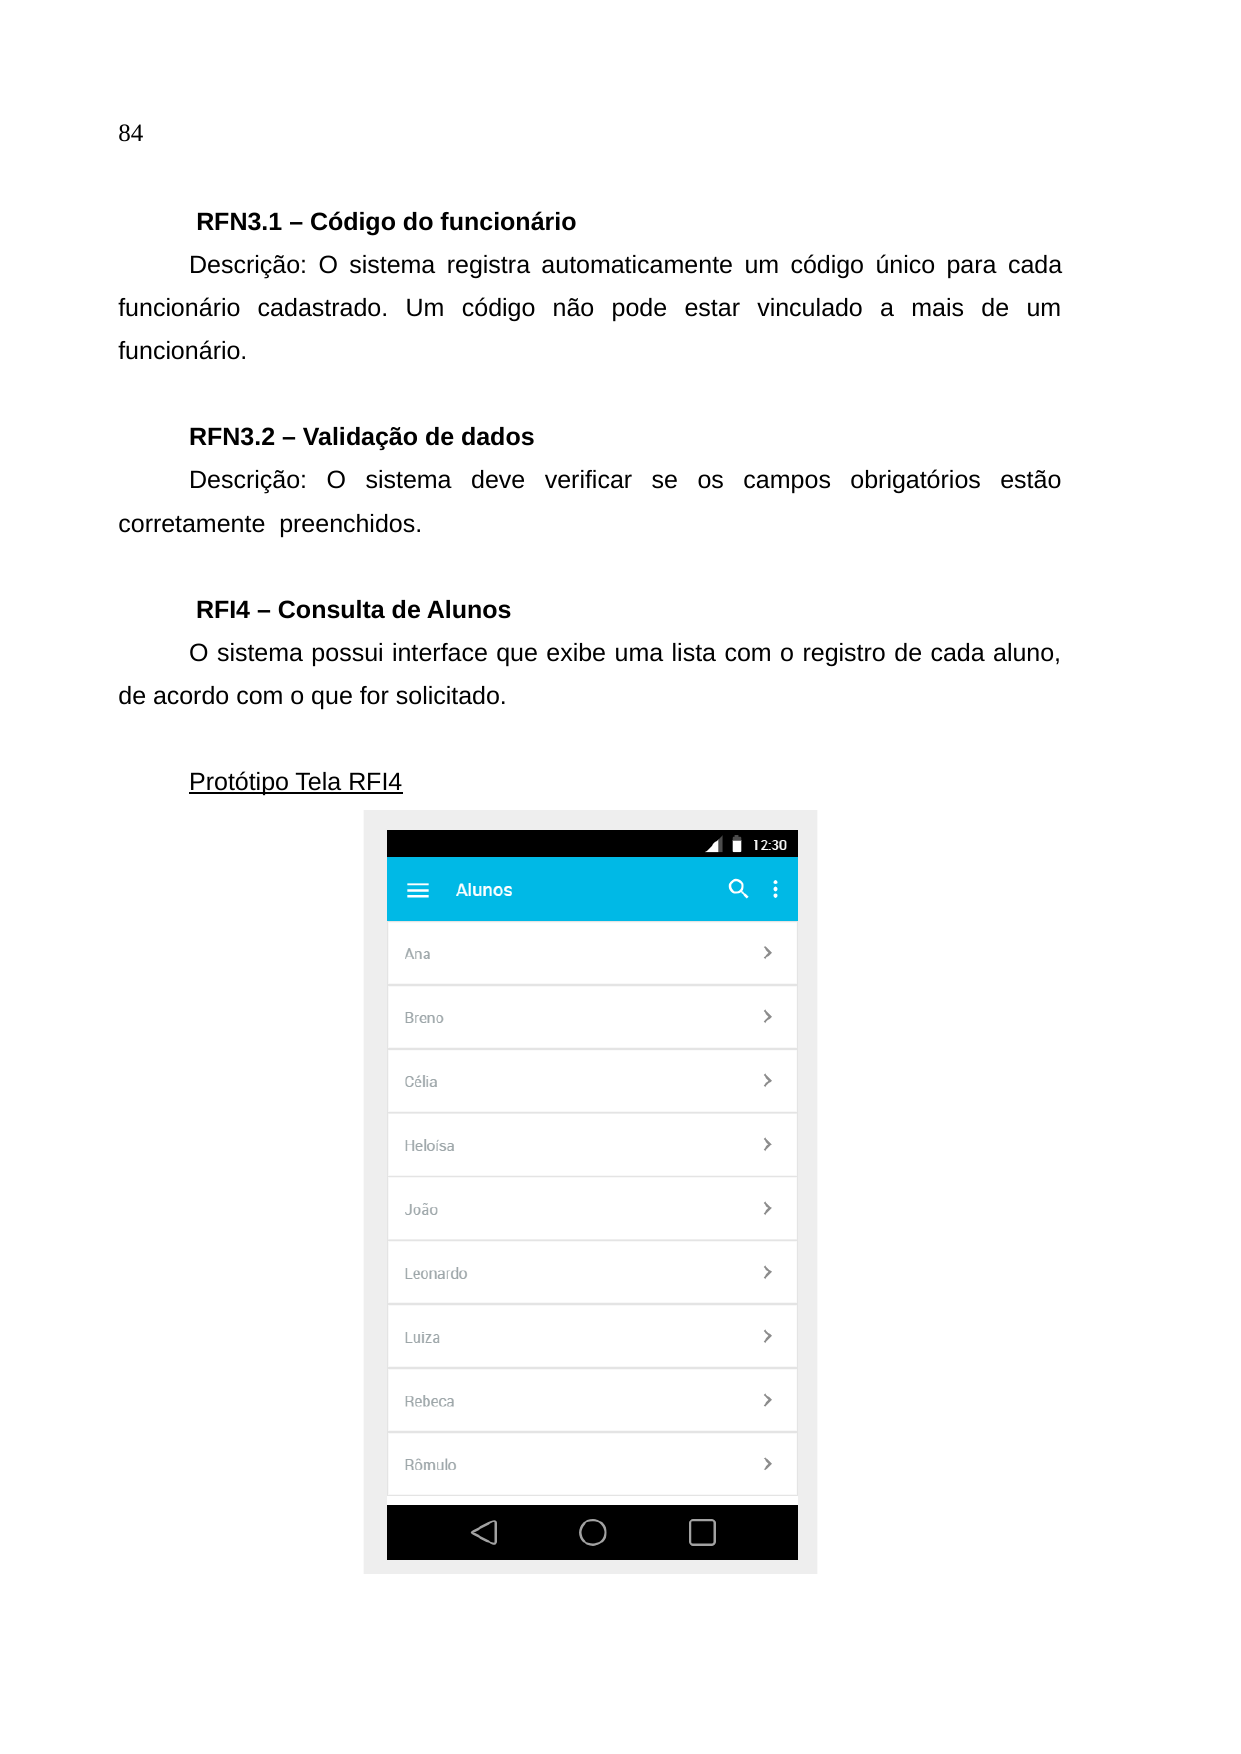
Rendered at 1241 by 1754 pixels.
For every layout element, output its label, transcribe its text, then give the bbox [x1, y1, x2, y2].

text Descrição: O sistema registra automaticamente um código único para cada funcionário cadastrado. Um código não pode estar vinculado a mais de um funcionário. [118, 250, 1063, 365]
text O sistema possui interface que exibe uma lista com o registro de cada aluno, de acordo com o que for solicitado. [118, 638, 1063, 710]
text RFN3.1 – Código do funcionário [118, 207, 1063, 235]
text RFI4 – Consulta de Alunos [118, 595, 1063, 623]
text Descrição: O sistema deve verificar se os campos obrigatórios estão corretamente preenchidos. [118, 465, 1063, 537]
text Protótipo Tela RFI4 [118, 767, 1063, 796]
picture [363, 810, 818, 1574]
text RFN3.2 – Validação de dados [118, 422, 1063, 451]
